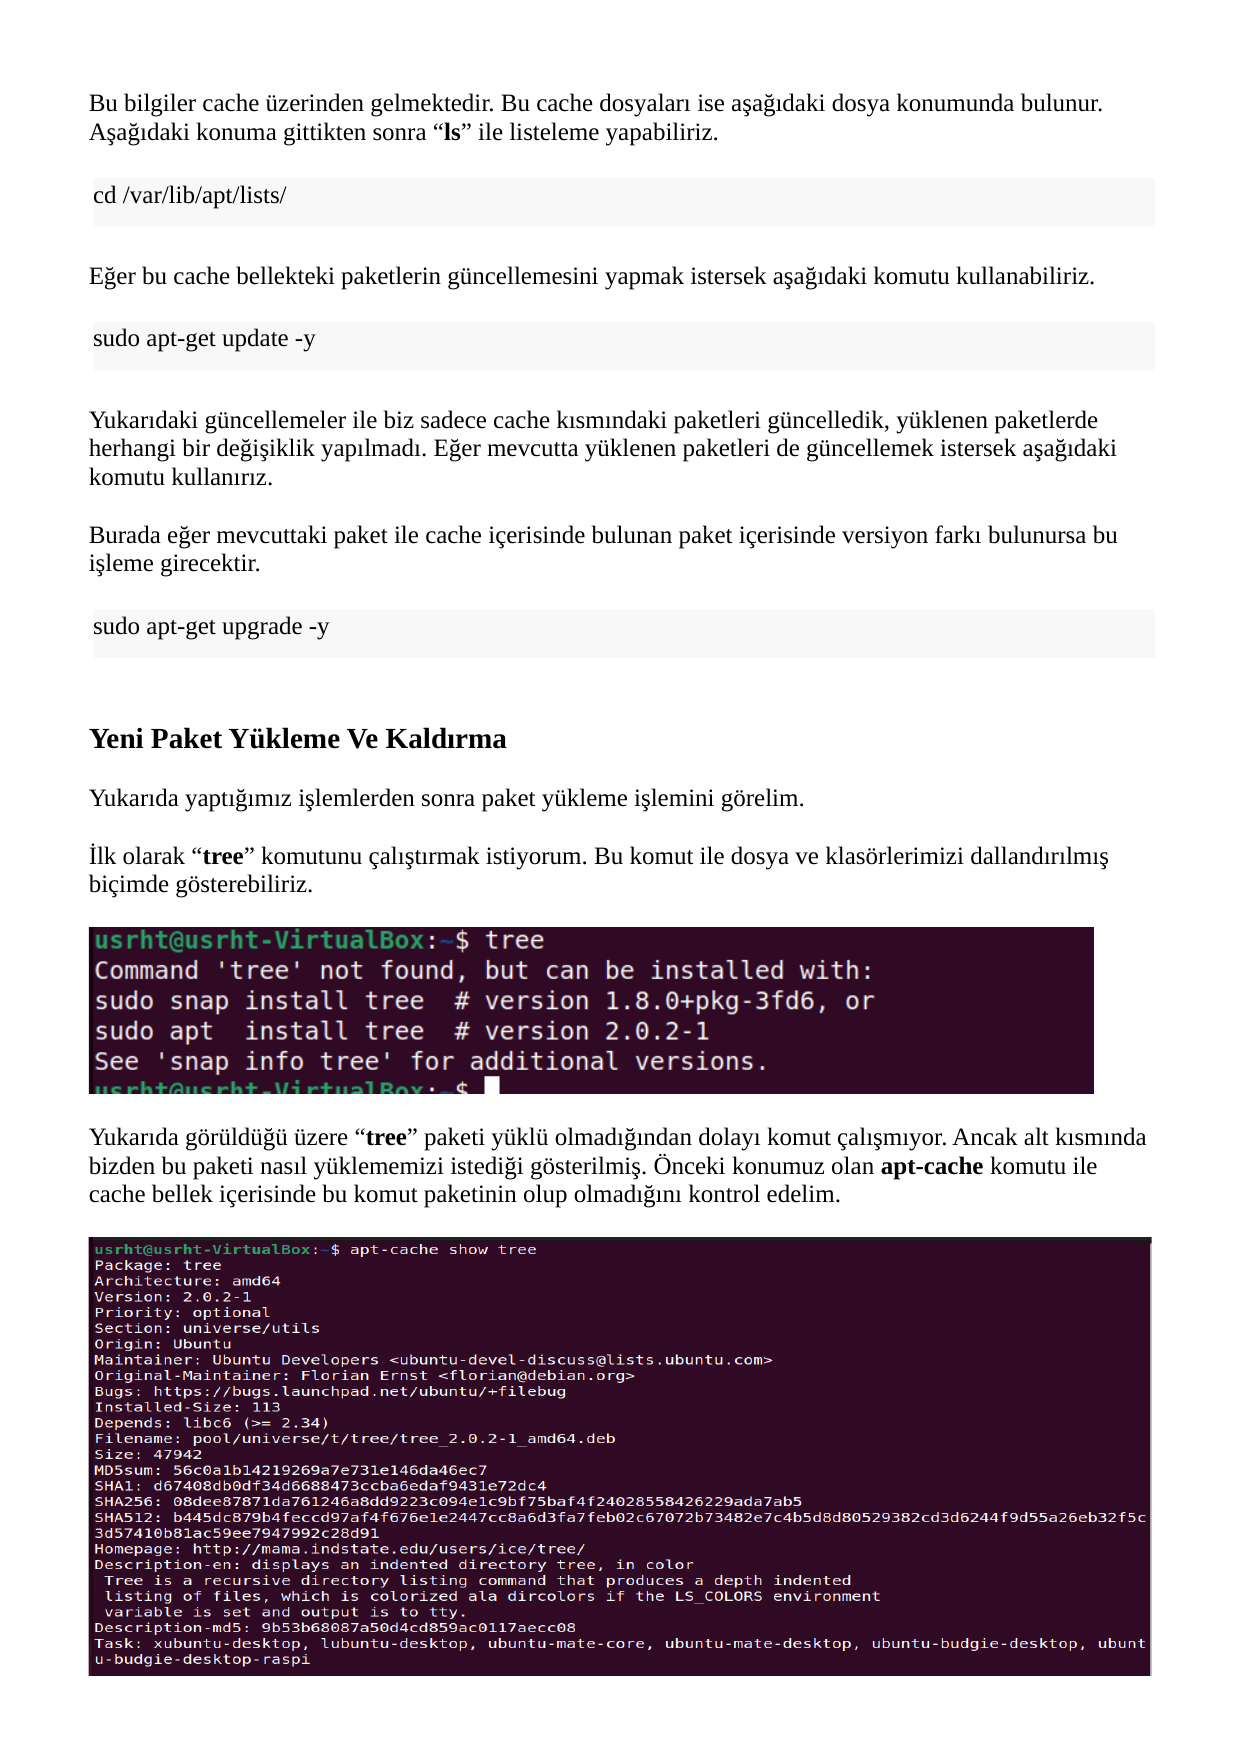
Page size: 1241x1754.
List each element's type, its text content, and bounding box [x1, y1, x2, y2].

text Eğer bu cache bellekteki paketlerin güncellemesini yapmak istersek aşağıdaki komutu kullanabiliriz. [88, 261, 1152, 290]
text Yukarıda görüldüğü üzere “tree” paketi yüklü olmadığından dolayı komut çalışmıyor. Ancak alt kısmında bizden bu paketi nasıl yüklememizi istediği gösterilmiş. Önceki konumuz olan apt-cache komutu ile cache bellek içerisinde bu komut paketinin olup olmadığını kontrol edelim. [88, 1122, 1152, 1208]
picture [88, 927, 1094, 1094]
text Yukarıda yaptığımız işlemlerden sonra paket yükleme işlemini görelim. [88, 783, 1152, 812]
text Yukarıdaki güncellemeler ile biz sadece cache kısmındaki paketleri güncelledik, yüklenen paketlerde herhangi bir değişiklik yapılmadı. Eğer mevcutta yüklenen paketleri de güncellemek istersek aşağıdaki komutu kullanırız. Burada eğer mevcuttaki paket ile cache içerisinde bulunan paket içerisinde versiyon farkı bulunursa bu işleme girecektir. [88, 405, 1152, 577]
text Bu bilgiler cache üzerinden gelmektedir. Bu cache dosyaları ise aşağıdaki dosya konumunda bulunur. Aşağıdaki konuma gittikten sonra “ls” ile listeleme yapabiliriz. [88, 88, 1152, 146]
text Yeni Paket Yükleme Ve Kaldırma [88, 721, 1152, 754]
picture [88, 1237, 1152, 1676]
text İlk olarak “tree” komutunu çalıştırmak istiyorum. Bu komut ile dosya ve klasörlerimizi dallandırılmış biçimde gösterebiliriz. [88, 841, 1152, 898]
